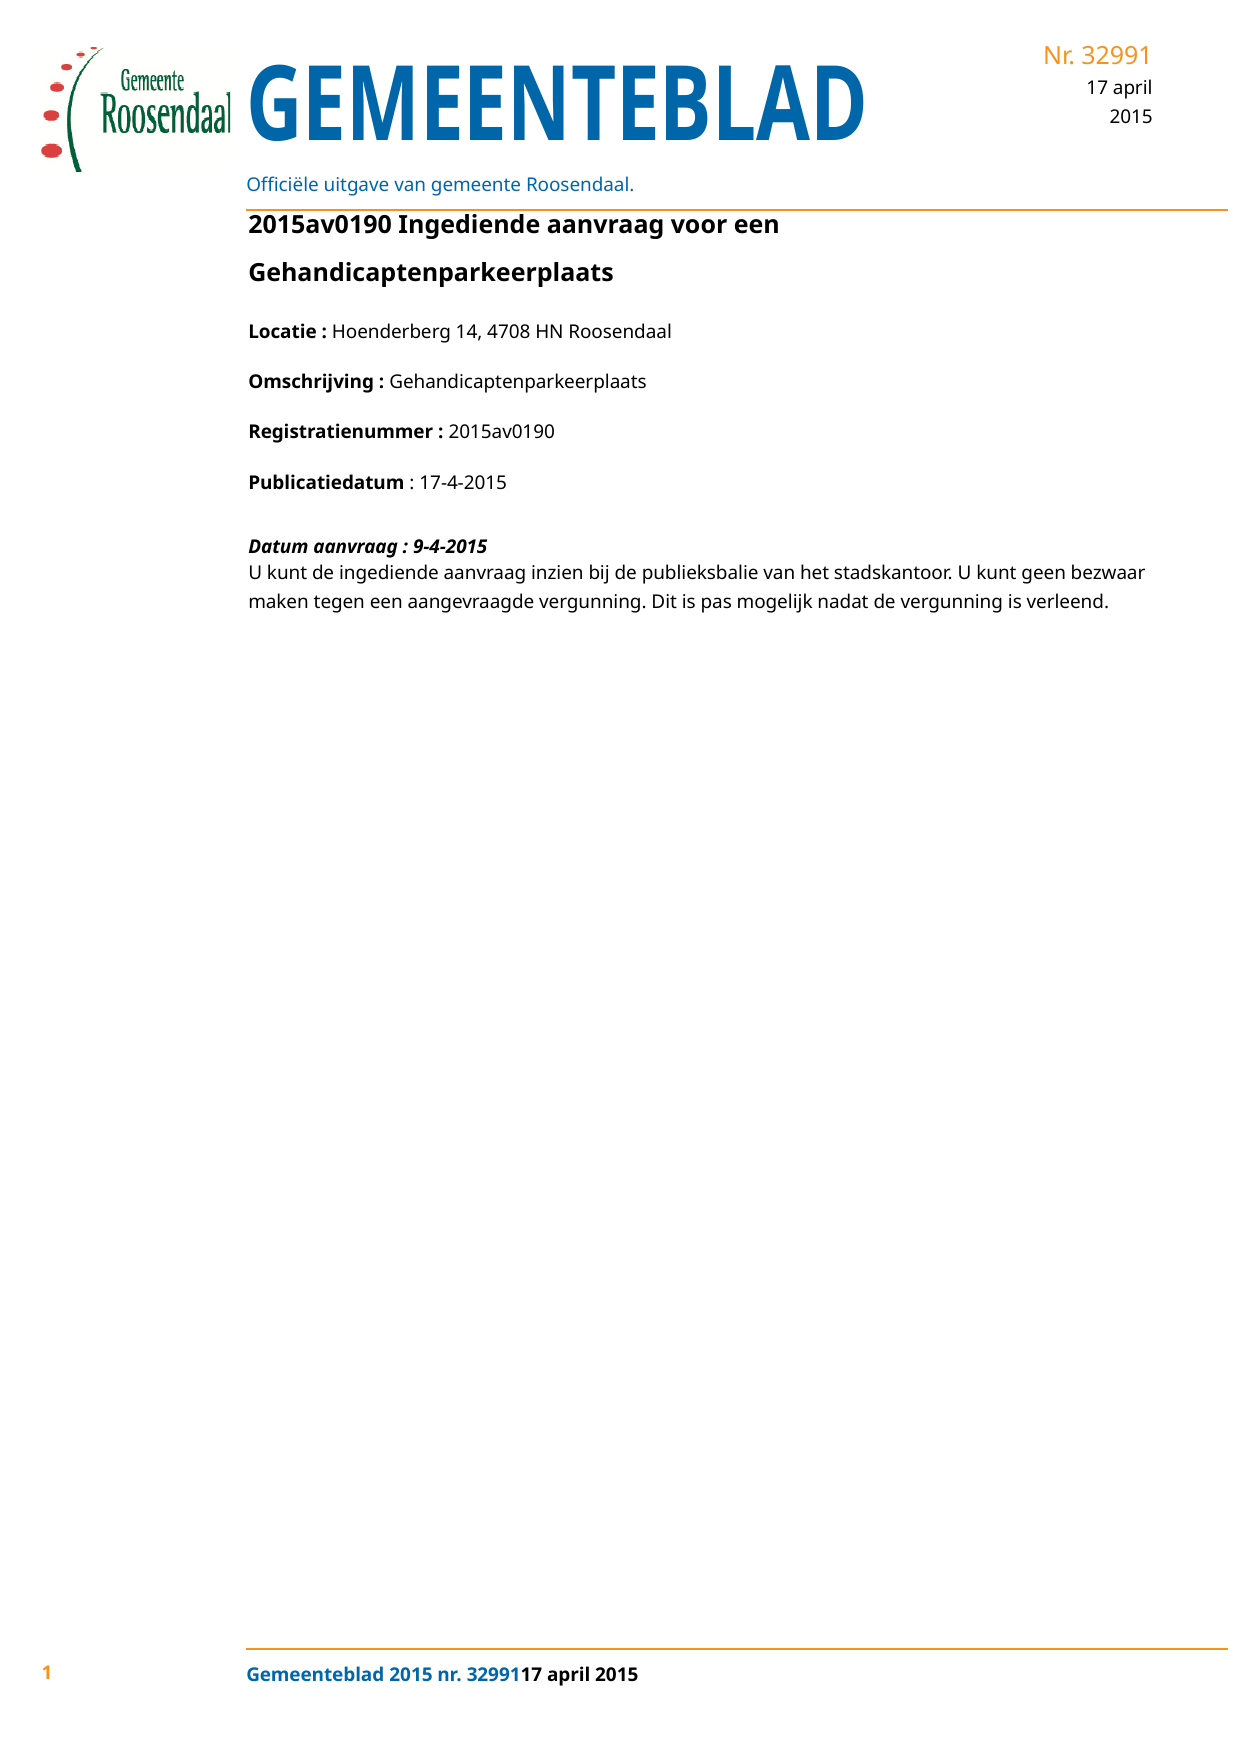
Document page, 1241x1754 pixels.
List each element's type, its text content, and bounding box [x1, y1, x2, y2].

picture [41, 47, 231, 172]
text Publicatiedatum : 17-4-2015 [248, 469, 1152, 495]
text Locatie : Hoenderberg 14, 4708 HN Roosendaal [248, 318, 1152, 344]
text Registratienummer : 2015av0190 [248, 419, 1152, 444]
text Omschrijving : Gehandicaptenparkeerplaats [248, 368, 1152, 394]
text U kunt de ingediende aanvraag inzien bij de publieksbalie van het stadskantoor. U kunt geen bezwaar maken tegen een aangevraagde vergunning. Dit is pas mogelijk nadat de vergunning is verleend. [248, 559, 1152, 614]
text Datum aanvraag : 9-4-2015 [248, 533, 1152, 559]
text 2015av0190 Ingediende aanvraag voor een Gehandicaptenparkeerplaats [248, 211, 1152, 288]
